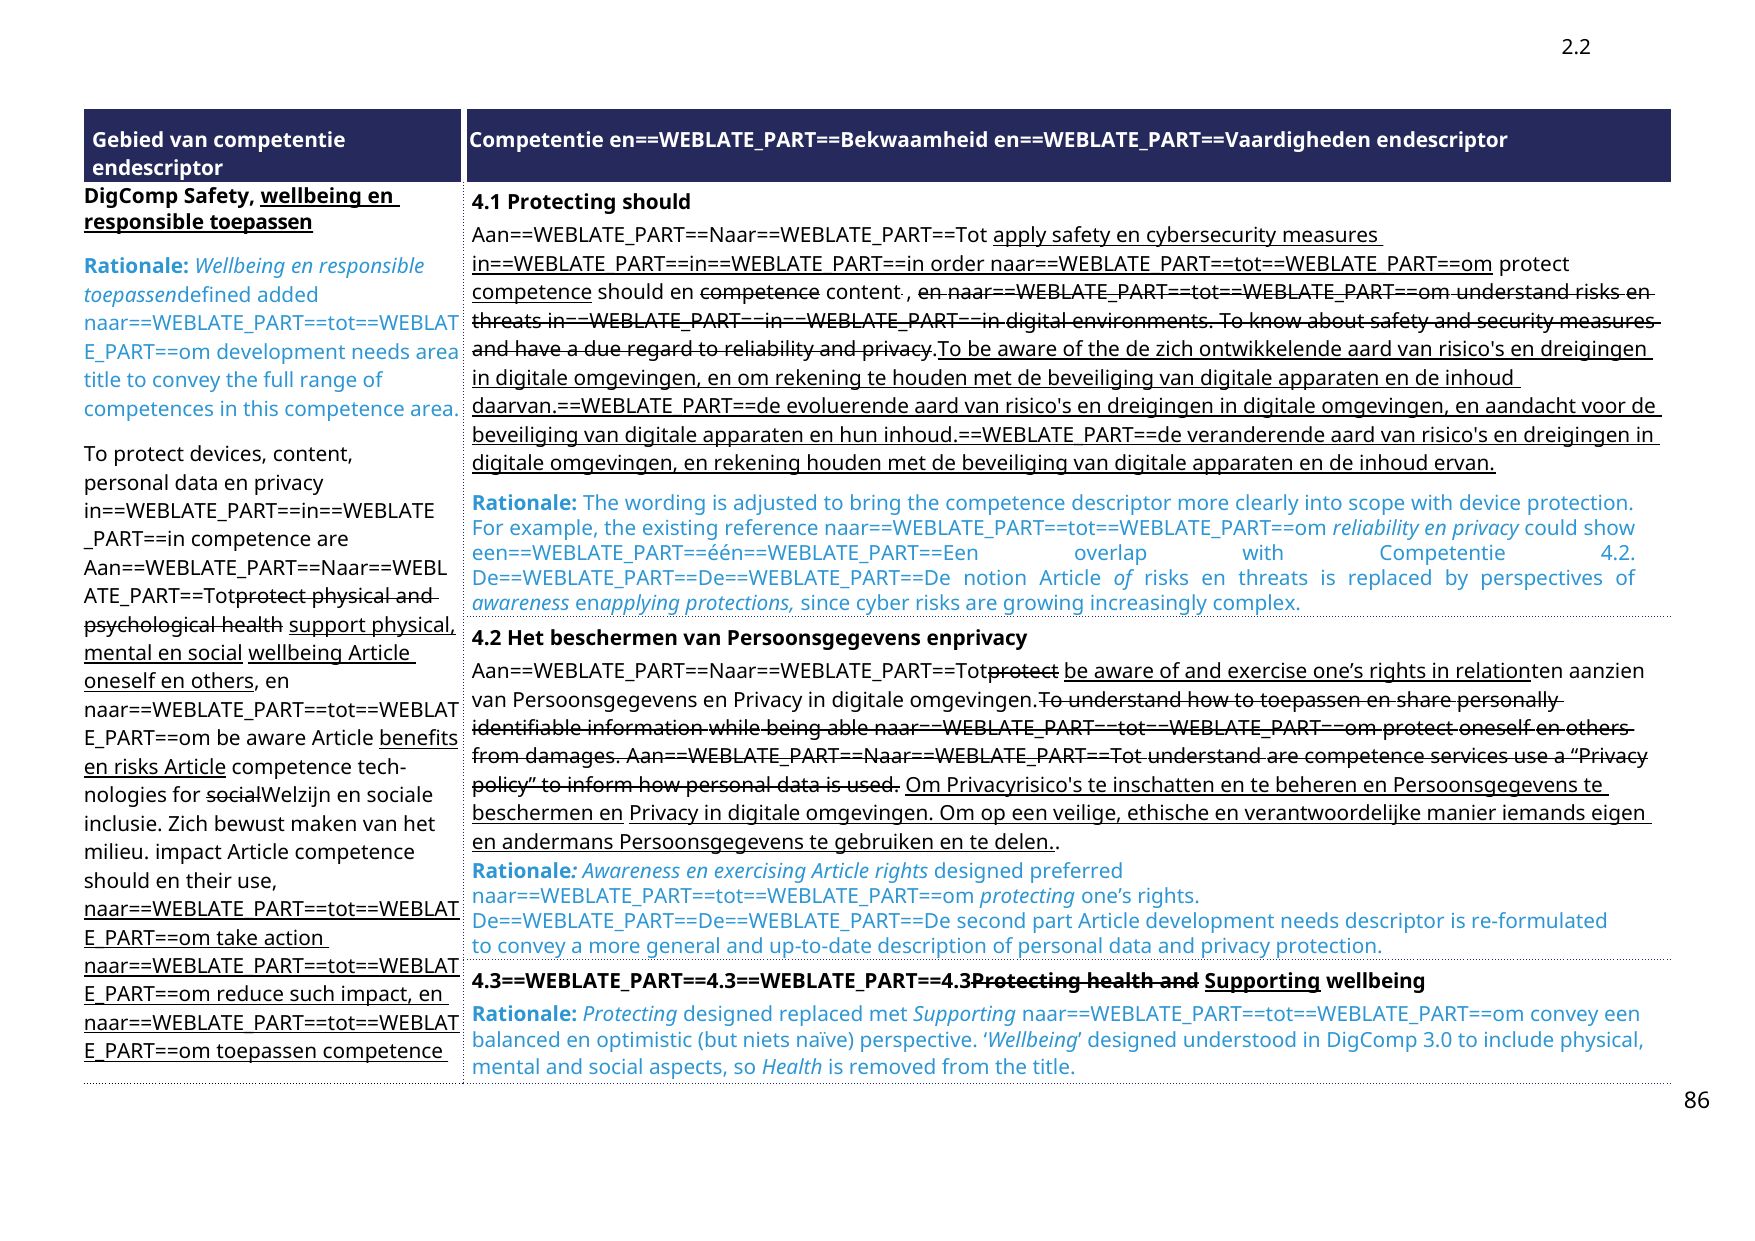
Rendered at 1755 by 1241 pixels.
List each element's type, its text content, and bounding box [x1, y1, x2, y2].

table_cell 4.3==WEBLATE_PART==4.3==WEBLATE_PART==4.3Protecting health and Supporting wellbeing Rationale: Protecting designed replaced met Supporting naar==WEBLATE_PART==tot==WEBLATE_PART==om convey een balanced en optimistic (but niets naïve) perspective. ‘Wellbeing’ designed understood in DigComp 3.0 to include physical, mental and social aspects, so Health is removed from the title. [464, 959, 1671, 1083]
table_header Gebied van competentie endescriptor [84, 109, 461, 182]
table_cell 4.1 Protecting should Aan==WEBLATE_PART==Naar==WEBLATE_PART==Tot apply safety en cybersecurity measures in==WEBLATE_PART==in==WEBLATE_PART==in order naar==WEBLATE_PART==tot==WEBLATE_PART==om protect competence should en competence content , en naar==WEBLATE_PART==tot==WEBLATE_PART==om understand risks en threats in==WEBLATE_PART==in==WEBLATE_PART==in digital environments. To know about safety and security measures and have a due regard to reliability and privacy.To be aware of the de zich ontwikkelende aard van risico's en dreigingen in digitale omgevingen, en om rekening te houden met de beveiliging van digitale apparaten en de inhoud daarvan.==WEBLATE_PART==de evoluerende aard van risico's en dreigingen in digitale omgevingen, en aandacht voor de beveiliging van digitale apparaten en hun inhoud.==WEBLATE_PART==de veranderende aard van risico's en dreigingen in digitale omgevingen, en rekening houden met de beveiliging van digitale apparaten en de inhoud ervan. Rationale: The wording is adjusted to bring the competence descriptor more clearly into scope with device protection. For example, the existing reference naar==WEBLATE_PART==tot==WEBLATE_PART==om reliability en privacy could show een==WEBLATE_PART==één==WEBLATE_PART==Een overlap with Competentie 4.2. De==WEBLATE_PART==De==WEBLATE_PART==De notion Article of risks en threats is replaced by perspectives of awareness enapplying protections, since cyber risks are growing increasingly complex. [464, 182, 1671, 616]
table_cell DigComp Safety, wellbeing en responsible toepassen Rationale: Wellbeing en responsible toepassendefined added naar==WEBLATE_PART==tot==WEBLATE_PART==om development needs area title to convey the full range of competences in this competence area. To protect devices, content, personal data en privacy in==WEBLATE_PART==in==WEBLATE_PART==in competence are Aan==WEBLATE_PART==Naar==WEBLATE_PART==Totprotect physical and psychological health support physical, mental en social wellbeing Article oneself en others, en naar==WEBLATE_PART==tot==WEBLATE_PART==om be aware Article benefits en risks Article competence tech- nologies for socialWelzijn en sociale inclusie. Zich bewust maken van het milieu. impact Article competence should en their use, naar==WEBLATE_PART==tot==WEBLATE_PART==om take action naar==WEBLATE_PART==tot==WEBLATE_PART==om reduce such impact, en naar==WEBLATE_PART==tot==WEBLATE_PART==om toepassen competence [84, 182, 464, 1083]
table_header Competentie en==WEBLATE_PART==Bekwaamheid en==WEBLATE_PART==Vaardigheden endescriptor [467, 109, 1671, 182]
table_cell 4.2 Het beschermen van Persoonsgegevens enprivacy Aan==WEBLATE_PART==Naar==WEBLATE_PART==Totprotect be aware of and exercise one’s rights in relationten aanzien van Persoonsgegevens en Privacy in digitale omgevingen.To understand how to toepassen en share personally identifiable information while being able naar==WEBLATE_PART==tot==WEBLATE_PART==om protect oneself en others from damages. Aan==WEBLATE_PART==Naar==WEBLATE_PART==Tot understand are competence services use a “Privacy policy” to inform how personal data is used. Om Privacyrisico's te inschatten en te beheren en Persoonsgegevens te beschermen en Privacy in digitale omgevingen. Om op een veilige, ethische en verantwoordelijke manier iemands eigen en andermans Persoonsgegevens te gebruiken en te delen.. Rationale: Awareness en exercising Article rights designed preferred naar==WEBLATE_PART==tot==WEBLATE_PART==om protecting one’s rights. De==WEBLATE_PART==De==WEBLATE_PART==De second part Article development needs descriptor is re-formulated to convey a more general and up-to-date description of personal data and privacy protection. [464, 616, 1671, 959]
